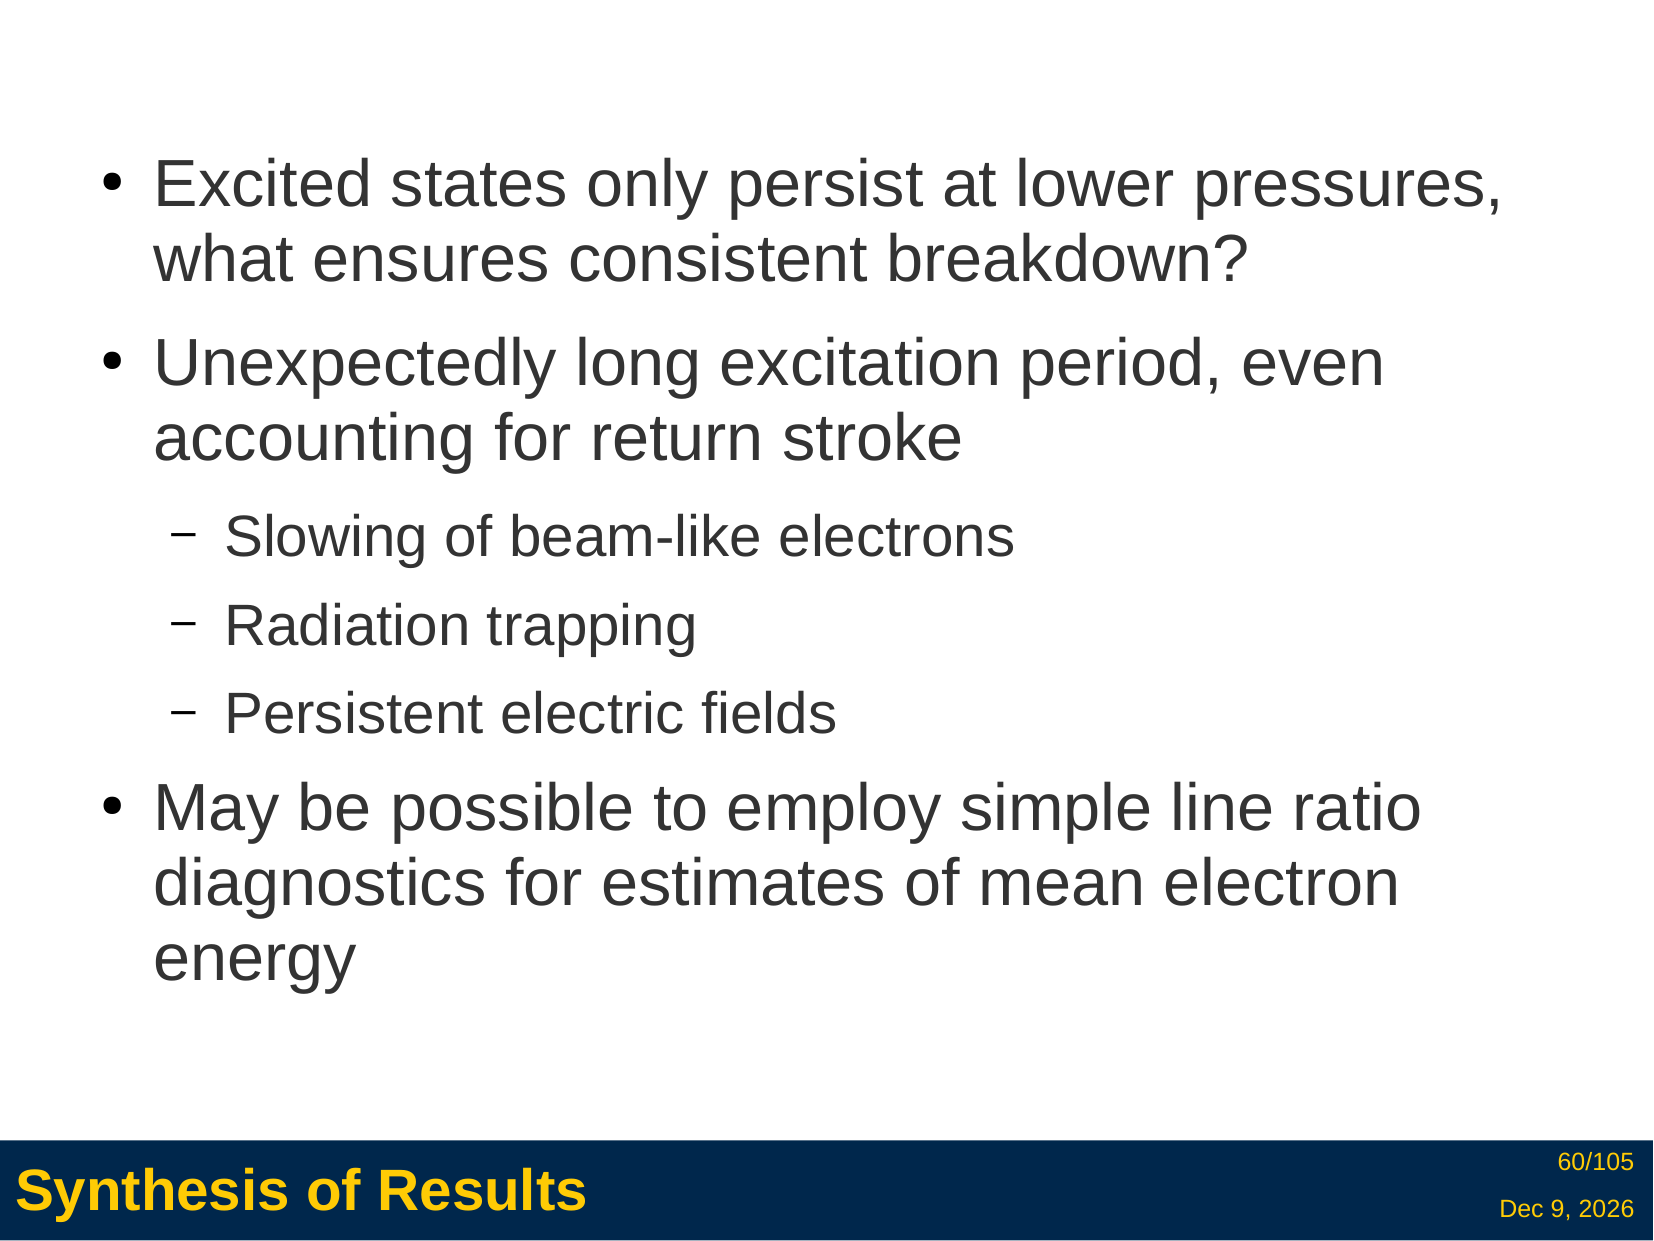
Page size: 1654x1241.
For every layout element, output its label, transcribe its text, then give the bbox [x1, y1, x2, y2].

title Synthesis of Results [14, 1140, 1380, 1241]
list Excited states only persist at lower pressures, what ensures consistent breakdown? Unexpectedly long excitation period, even accounting for return stroke Slowing of beam-like electrons Radiation trapping Persistent electric fields May be possible to employ simple line ratio diagnostics for estimates of mean electron energy [82, 75, 1571, 1066]
